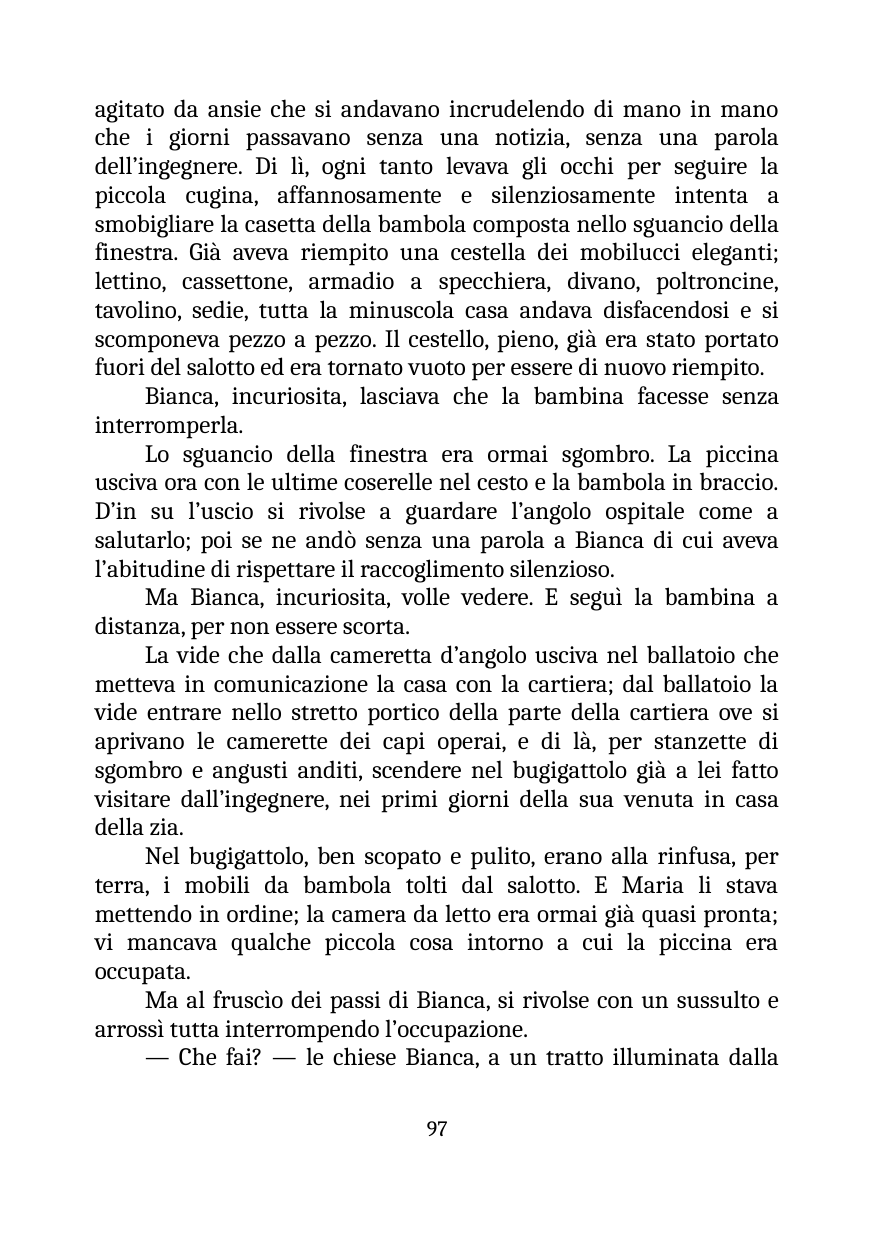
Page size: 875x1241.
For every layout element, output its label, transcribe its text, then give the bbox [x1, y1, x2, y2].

text La vide che dalla cameretta d’angolo usciva nel ballatoio che metteva in comunicazione la casa con la cartiera; dal ballatoio la vide entrare nello stretto portico della parte della cartiera ove si aprivano le camerette dei capi operai, e di là, per stanzette di sgombro e angusti anditi, scendere nel bugigattolo già a lei fatto visitare dall’ingegnere, nei primi giorni della sua venuta in casa della zia. [94, 641, 779, 842]
text Bianca, incuriosita, lasciava che la bambina facesse senza interromperla. [94, 382, 779, 439]
text Ma al fruscìo dei passi di Bianca, si rivolse con un sussulto e arrossì tutta interrompendo l’occupazione. [94, 986, 779, 1043]
text agitato da ansie che si andavano incrudelendo di mano in mano che i giorni passavano senza una notizia, senza una parola dell’ingegnere. Di lì, ogni tanto levava gli occhi per seguire la piccola cugina, affannosamente e silenziosamente intenta a smobigliare la casetta della bambola composta nello sguancio della finestra. Già aveva riempito una cestella dei mobilucci eleganti; lettino, cassettone, armadio a specchiera, divano, poltroncine, tavolino, sedie, tutta la minuscola casa andava disfacendosi e si scomponeva pezzo a pezzo. Il cestello, pieno, già era stato portato fuori del salotto ed era tornato vuoto per essere di nuovo riempito. [94, 94, 779, 382]
text — Che fai? — le chiese Bianca, a un tratto illuminata dalla [94, 1043, 779, 1072]
text Ma Bianca, incuriosita, volle vedere. E seguì la bambina a distanza, per non essere scorta. [94, 583, 779, 641]
text Nel bugigattolo, ben scopato e pulito, erano alla rinfusa, per terra, i mobili da bambola tolti dal salotto. E Maria li stava mettendo in ordine; la camera da letto era ormai già quasi pronta; vi mancava qualche piccola cosa intorno a cui la piccina era occupata. [94, 842, 779, 986]
text Lo sguancio della finestra era ormai sgombro. La piccina usciva ora con le ultime coserelle nel cesto e la bambola in braccio. D’in su l’uscio si rivolse a guardare l’angolo ospitale come a salutarlo; poi se ne andò senza una parola a Bianca di cui aveva l’abitudine di rispettare il raccoglimento silenzioso. [94, 439, 779, 583]
